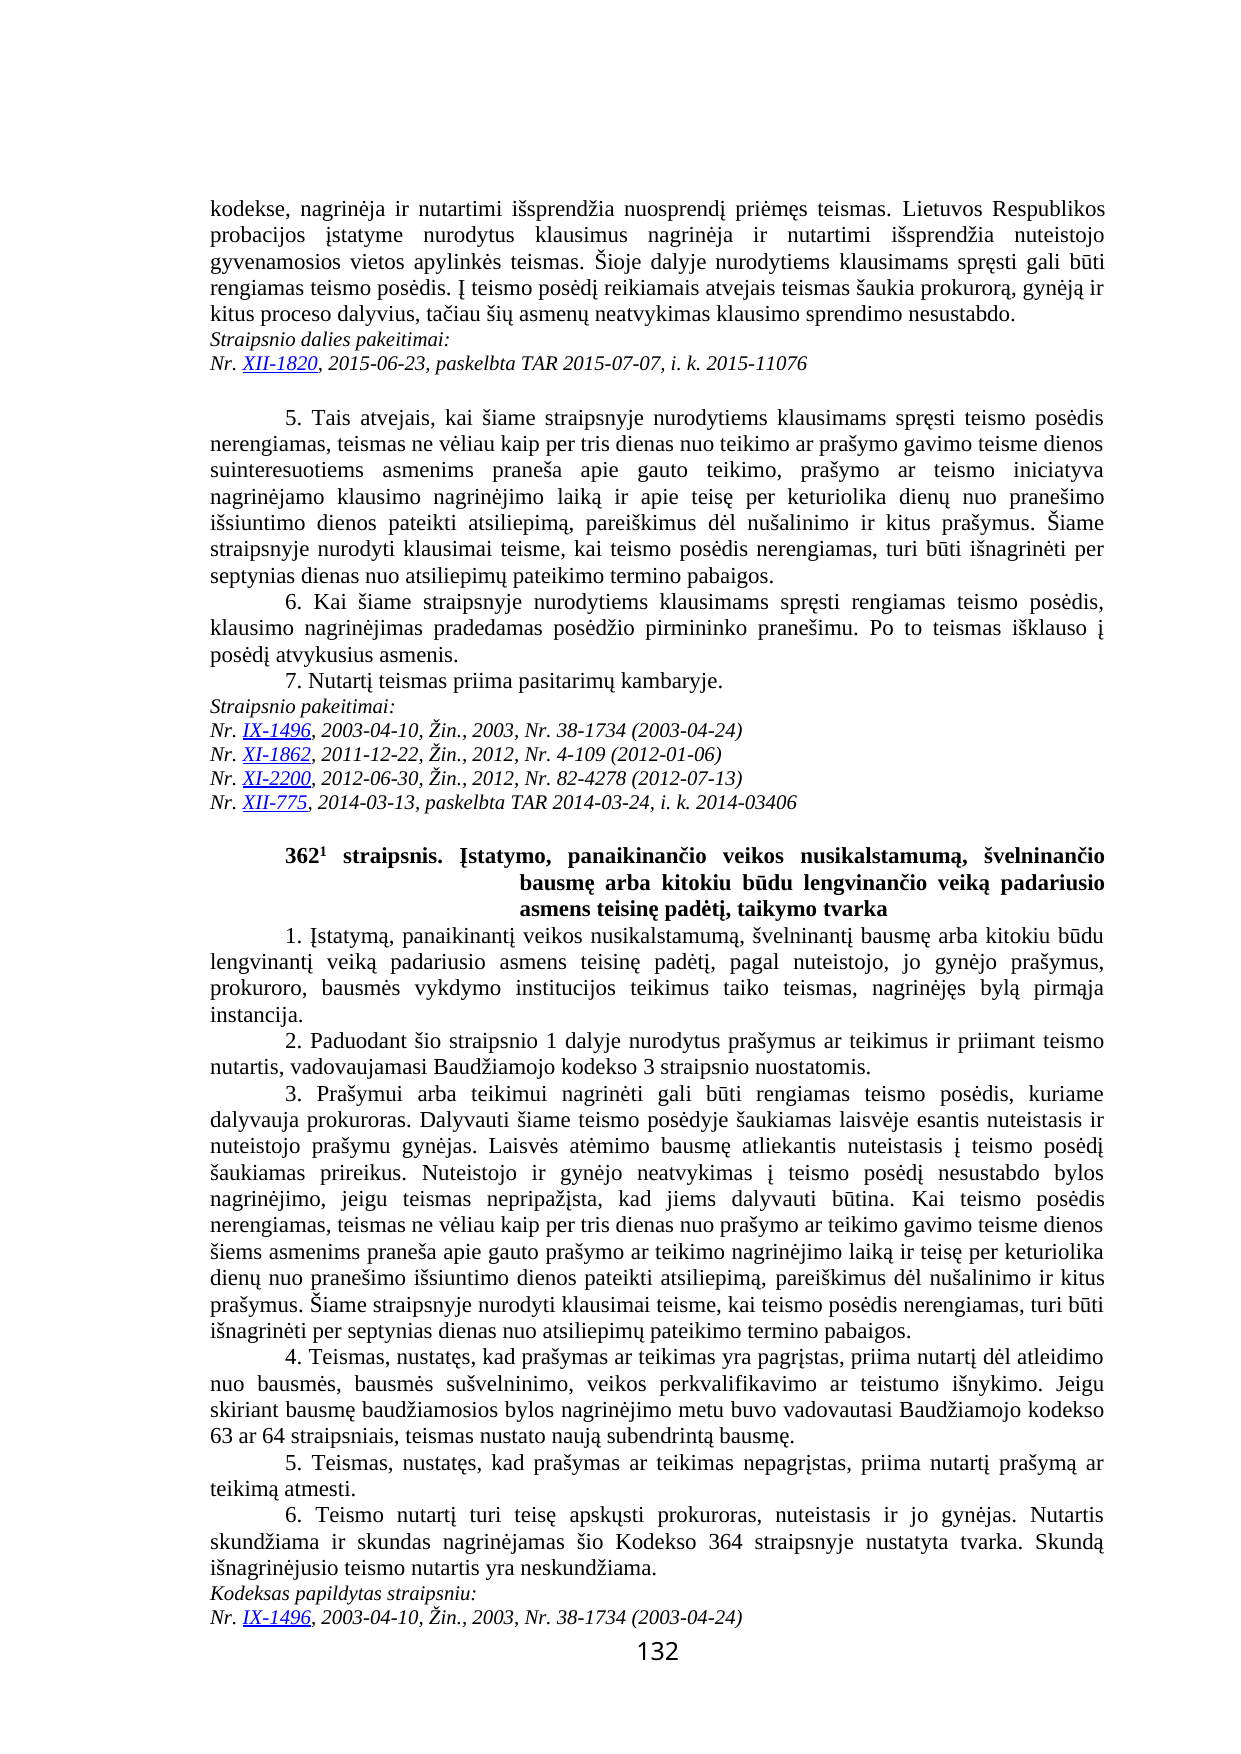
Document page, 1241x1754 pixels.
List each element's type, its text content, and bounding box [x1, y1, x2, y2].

text 3. Prašymui arba teikimui nagrinėti gali būti rengiamas teismo posėdis, kuriame dalyvauja prokuroras. Dalyvauti šiame teismo posėdyje šaukiamas laisvėje esantis nuteistasis ir nuteistojo prašymu gynėjas. Laisvės atėmimo bausmę atliekantis nuteistasis į teismo posėdį šaukiamas prireikus. Nuteistojo ir gynėjo neatvykimas į teismo posėdį nesustabdo bylos nagrinėjimo, jeigu teismas nepripažįsta, kad jiems dalyvauti būtina. Kai teismo posėdis nerengiamas, teismas ne vėliau kaip per tris dienas nuo prašymo ar teikimo gavimo teisme dienos šiems asmenims praneša apie gauto prašymo ar teikimo nagrinėjimo laiką ir teisę per keturiolika dienų nuo pranešimo išsiuntimo dienos pateikti atsiliepimą, pareiškimus dėl nušalinimo ir kitus prašymus. Šiame straipsnyje nurodyti klausimai teisme, kai teismo posėdis nerengiamas, turi būti išnagrinėti per septynias dienas nuo atsiliepimų pateikimo termino pabaigos. [210, 1080, 1106, 1343]
text 7. Nutartį teismas priima pasitarimų kambaryje. [210, 667, 1106, 693]
text Straipsnio pakeitimai: [210, 693, 1106, 718]
text 2. Paduodant šio straipsnio 1 dalyje nurodytus prašymus ar teikimus ir priimant teismo nutartis, vadovaujamasi Baudžiamojo kodekso 3 straipsnio nuostatomis. [210, 1027, 1106, 1080]
text 3621 straipsnis. Įstatymo, panaikinančio veikos nusikalstamumą, švelninančio bausmę arba kitokiu būdu lengvinančio veiką padariusio asmens teisinę padėtį, taikymo tvarka [285, 843, 1106, 922]
text Nr. XI-2200, 2012-06-30, Žin., 2012, Nr. 82-4278 (2012-07-13) [210, 766, 1106, 790]
text Straipsnio dalies pakeitimai: [210, 327, 1106, 351]
text Nr. XII-1820, 2015-06-23, paskelbta TAR 2015-07-07, i. k. 2015-11076 [210, 351, 1106, 375]
text 6. Kai šiame straipsnyje nurodytiems klausimams spręsti rengiamas teismo posėdis, klausimo nagrinėjimas pradedamas posėdžio pirmininko pranešimu. Po to teismas išklauso į posėdį atvykusius asmenis. [210, 588, 1106, 667]
text 5. Tais atvejais, kai šiame straipsnyje nurodytiems klausimams spręsti teismo posėdis nerengiamas, teismas ne vėliau kaip per tris dienas nuo teikimo ar prašymo gavimo teisme dienos suinteresuotiems asmenims praneša apie gauto teikimo, prašymo ar teismo iniciatyva nagrinėjamo klausimo nagrinėjimo laiką ir apie teisę per keturiolika dienų nuo pranešimo išsiuntimo dienos pateikti atsiliepimą, pareiškimus dėl nušalinimo ir kitus prašymus. Šiame straipsnyje nurodyti klausimai teisme, kai teismo posėdis nerengiamas, turi būti išnagrinėti per septynias dienas nuo atsiliepimų pateikimo termino pabaigos. [210, 404, 1106, 588]
text 5. Teismas, nustatęs, kad prašymas ar teikimas nepagrįstas, priima nutartį prašymą ar teikimą atmesti. [210, 1449, 1106, 1501]
text 1. Įstatymą, panaikinantį veikos nusikalstamumą, švelninantį bausmę arba kitokiu būdu lengvinantį veiką padariusio asmens teisinę padėtį, pagal nuteistojo, jo gynėjo prašymus, prokuroro, bausmės vykdymo institucijos teikimus taiko teismas, nagrinėjęs bylą pirmąja instancija. [210, 922, 1106, 1027]
text Nr. IX-1496, 2003-04-10, Žin., 2003, Nr. 38-1734 (2003-04-24) [210, 1604, 1106, 1629]
text Nr. IX-1496, 2003-04-10, Žin., 2003, Nr. 38-1734 (2003-04-24) [210, 718, 1106, 742]
text Nr. XII-775, 2014-03-13, paskelbta TAR 2014-03-24, i. k. 2014-03406 [210, 790, 1106, 814]
text kodekse, nagrinėja ir nutartimi išsprendžia nuosprendį priėmęs teismas. Lietuvos Respublikos probacijos įstatyme nurodytus klausimus nagrinėja ir nutartimi išsprendžia nuteistojo gyvenamosios vietos apylinkės teismas. Šioje dalyje nurodytiems klausimams spręsti gali būti rengiamas teismo posėdis. Į teismo posėdį reikiamais atvejais teismas šaukia prokurorą, gynėją ir kitus proceso dalyvius, tačiau šių asmenų neatvykimas klausimo sprendimo nesustabdo. [210, 195, 1106, 327]
text Kodeksas papildytas straipsniu: [210, 1581, 1106, 1604]
text Nr. XI-1862, 2011-12-22, Žin., 2012, Nr. 4-109 (2012-01-06) [210, 742, 1106, 766]
text 4. Teismas, nustatęs, kad prašymas ar teikimas yra pagrįstas, priima nutartį dėl atleidimo nuo bausmės, bausmės sušvelninimo, veikos perkvalifikavimo ar teistumo išnykimo. Jeigu skiriant bausmę baudžiamosios bylos nagrinėjimo metu buvo vadovautasi Baudžiamojo kodekso 63 ar 64 straipsniais, teismas nustato naują subendrintą bausmę. [210, 1343, 1106, 1449]
text 6. Teismo nutartį turi teisę apskųsti prokuroras, nuteistasis ir jo gynėjas. Nutartis skundžiama ir skundas nagrinėjamas šio Kodekso 364 straipsnyje nustatyta tvarka. Skundą išnagrinėjusio teismo nutartis yra neskundžiama. [210, 1501, 1106, 1581]
